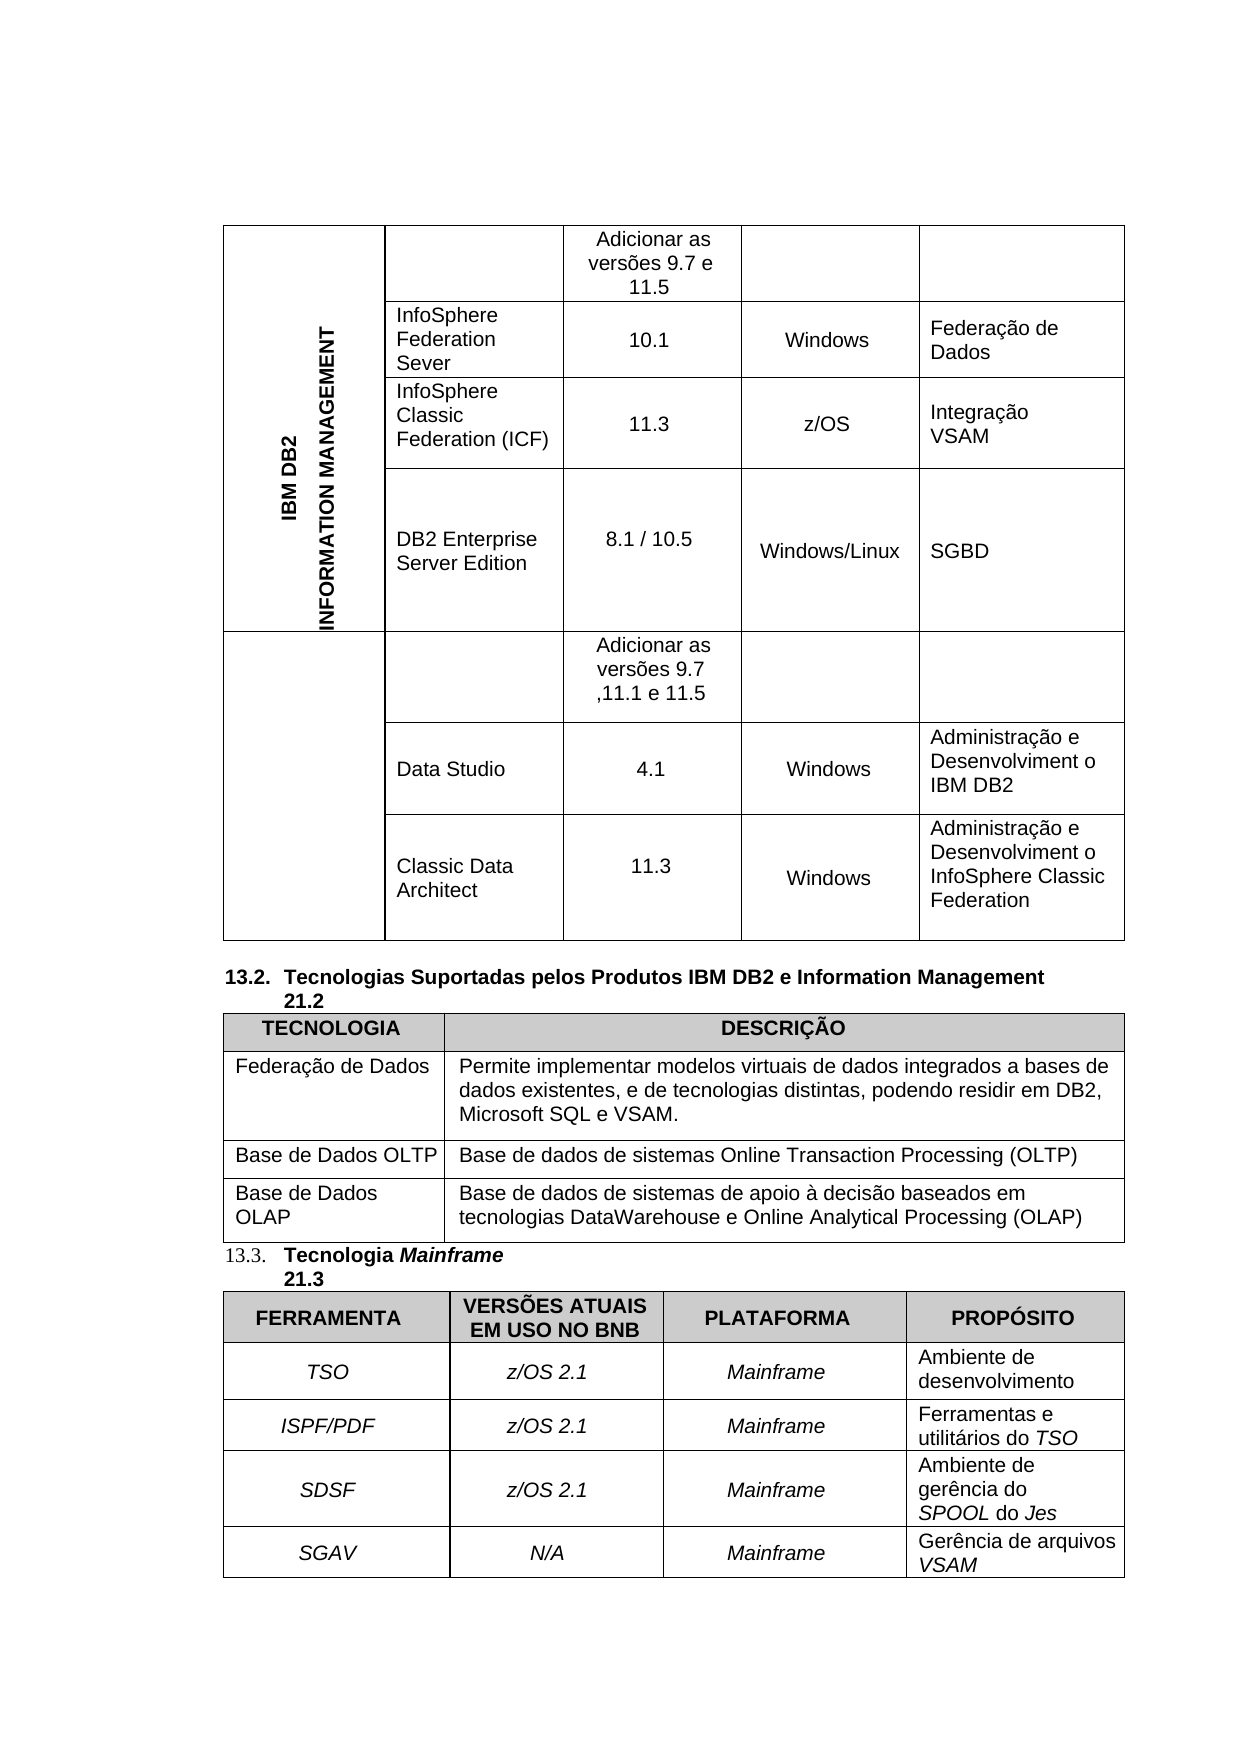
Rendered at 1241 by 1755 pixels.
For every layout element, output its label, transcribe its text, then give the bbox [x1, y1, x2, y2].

table_cell [920, 226, 1124, 301]
table_cell SDSF [224, 1451, 449, 1526]
table_cell [742, 226, 919, 301]
table_cell Ferramentas e utilitários do TSO [907, 1400, 1124, 1450]
table_cell [920, 632, 1124, 722]
table_cell Mainframe [664, 1527, 906, 1577]
table_cell [742, 632, 919, 722]
table_cell [386, 226, 563, 301]
table_cell Gerência de arquivos VSAM [907, 1527, 1124, 1577]
table_cell 10.1 [564, 302, 741, 377]
table_header VERSÕES ATUAIS EM USO NO BNB [451, 1292, 663, 1342]
table_cell Federação de Dados [224, 1052, 444, 1139]
table_cell SGAV [224, 1527, 449, 1577]
table_cell Mainframe [664, 1343, 906, 1399]
table_cell Ambiente de gerência do SPOOL do Jes [907, 1451, 1124, 1526]
table_cell Data Studio [386, 723, 563, 813]
list Tecnologias Suportadas pelos Produtos IBM DB2 e Information Management [224, 965, 1134, 989]
table_cell Ambiente de desenvolvimento [907, 1343, 1124, 1399]
table_cell [224, 632, 384, 940]
table_header PROPÓSITO [907, 1292, 1124, 1342]
table_cell Base de Dados OLAP [224, 1179, 444, 1242]
table_cell Windows/Linux [742, 469, 919, 631]
list Tecnologia Mainframe [224, 1243, 1134, 1267]
table_cell 8.1 / 10.5 [564, 469, 741, 631]
table_cell Base de Dados OLTP [224, 1141, 444, 1178]
table_cell 11.3 [564, 378, 741, 468]
table_cell InfoSphere Federation Sever [386, 302, 563, 377]
table_cell Adicionar as versões 9.7 ,11.1 e 11.5 [564, 632, 741, 722]
table_cell z/OS 2.1 [451, 1451, 663, 1526]
table_cell TSO [224, 1343, 449, 1399]
table_cell Administração e Desenvolviment o IBM DB2 [920, 723, 1124, 813]
table_cell Administração e Desenvolviment o InfoSphere Classic Federation [920, 815, 1124, 940]
table_cell 4.1 [564, 723, 741, 813]
table_cell Windows [742, 302, 919, 377]
table_cell [224, 226, 384, 631]
table_cell SGBD [920, 469, 1124, 631]
table_cell Windows [742, 815, 919, 940]
table_header DESCRIÇÃO [445, 1014, 1124, 1051]
table_cell z/OS 2.1 [451, 1400, 663, 1450]
table_cell N/A [451, 1527, 663, 1577]
table_cell DB2 Enterprise Server Edition [386, 469, 563, 631]
table_cell ISPF/PDF [224, 1400, 449, 1450]
table_cell Federação de Dados [920, 302, 1124, 377]
table_cell Mainframe [664, 1400, 906, 1450]
table_cell Permite implementar modelos virtuais de dados integrados a bases de dados existentes, e de tecnologias distintas, podendo residir em DB2, Microsoft SQL e VSAM. [445, 1052, 1124, 1139]
table_cell z/OS [742, 378, 919, 468]
table_cell [386, 632, 563, 722]
table_header TECNOLOGIA [224, 1014, 444, 1051]
table_cell Windows [742, 723, 919, 813]
table_cell InfoSphere Classic Federation (ICF) [386, 378, 563, 468]
table_cell 11.3 [564, 815, 741, 940]
table_cell Base de dados de sistemas de apoio à decisão baseados em tecnologias DataWarehouse e Online Analytical Processing (OLAP) [445, 1179, 1124, 1242]
table_header PLATAFORMA [664, 1292, 906, 1342]
table_cell Classic Data Architect [386, 815, 563, 940]
table_cell Adicionar as versões 9.7 e 11.5 [564, 226, 741, 301]
table_cell z/OS 2.1 [451, 1343, 663, 1399]
table_header FERRAMENTA [224, 1292, 449, 1342]
table_cell Mainframe [664, 1451, 906, 1526]
table_cell Base de dados de sistemas Online Transaction Processing (OLTP) [445, 1141, 1124, 1178]
table_cell Integração VSAM [920, 378, 1124, 468]
